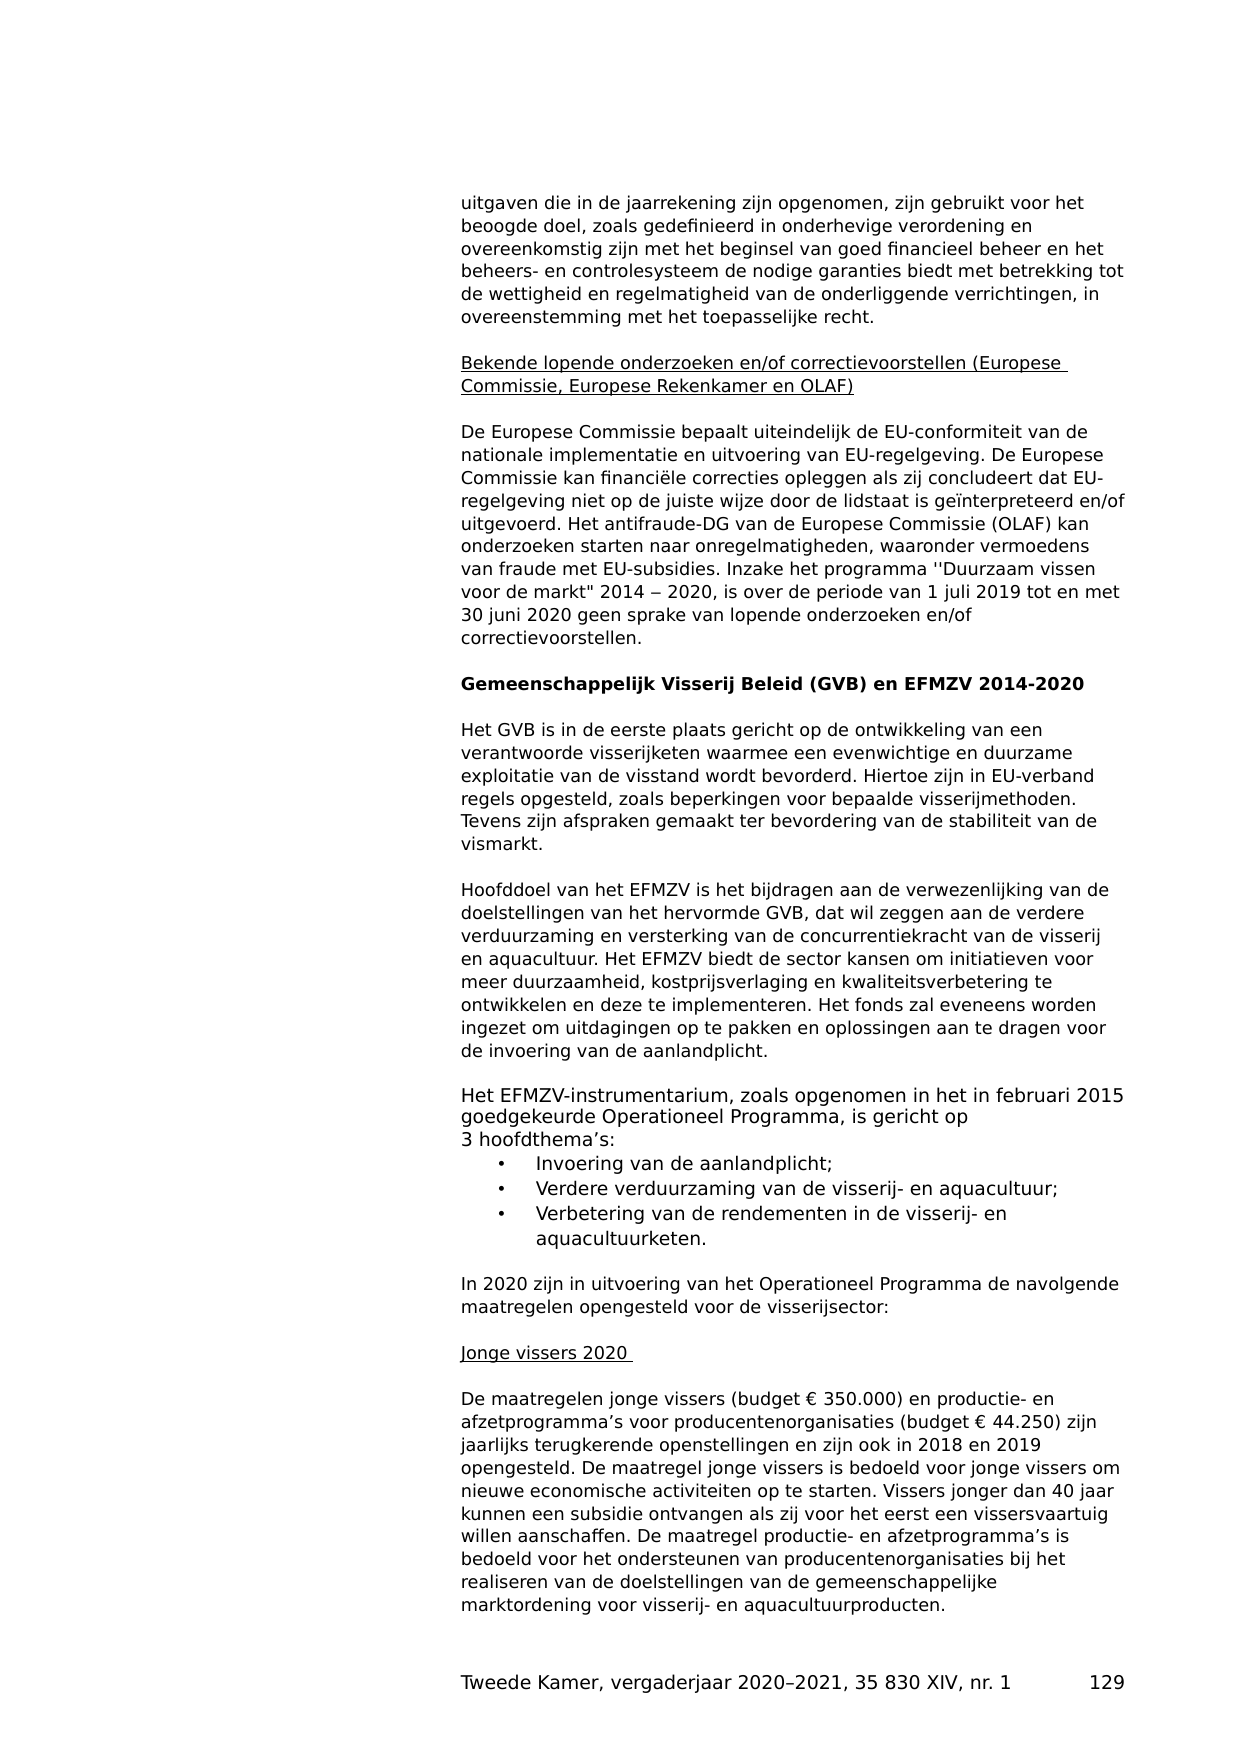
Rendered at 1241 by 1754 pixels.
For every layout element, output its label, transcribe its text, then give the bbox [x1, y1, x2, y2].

text De Europese Commissie bepaalt uiteindelijk de EU-conformiteit van de nationale implementatie en uitvoering van EU-regelgeving. De Europese Commissie kan financiële correcties opleggen als zij concludeert dat EU-regelgeving niet op de juiste wijze door de lidstaat is geïnterpreteerd en/of uitgevoerd. Het antifraude-DG van de Europese Commissie (OLAF) kan onderzoeken starten naar onregelmatigheden, waaronder vermoedens van fraude met EU-subsidies. Inzake het programma ''Duurzaam vissen voor de markt" 2014 ‒ 2020, is over de periode van 1 juli 2019 tot en met 30 juni 2020 geen sprake van lopende onderzoeken en/of correctievoorstellen. [461, 420, 1125, 649]
text De maatregelen jonge vissers (budget € 350.000) en productie- en afzetprogramma’s voor producentenorganisaties (budget € 44.250) zijn jaarlijks terugkerende openstellingen en zijn ook in 2018 en 2019 opengesteld. De maatregel jonge vissers is bedoeld voor jonge vissers om nieuwe economische activiteiten op te starten. Vissers jonger dan 40 jaar kunnen een subsidie ontvangen als zij voor het eerst een vissersvaartuig willen aanschaffen. De maatregel productie- en afzetprogramma’s is bedoeld voor het ondersteunen van producentenorganisaties bij het realiseren van de doelstellingen van de gemeenschappelijke marktordening voor visserij- en aquacultuurproducten. [461, 1387, 1125, 1616]
text Het GVB is in de eerste plaats gericht op de ontwikkeling van een verantwoorde visserijketen waarmee een evenwichtige en duurzame exploitatie van de visstand wordt bevorderd. Hiertoe zijn in EU-verband regels opgesteld, zoals beperkingen voor bepaalde visserijmethoden. Tevens zijn afspraken gemaakt ter bevordering van de stabiliteit van de vismarkt. [461, 718, 1125, 855]
list Invoering van de aanlandplicht; [498, 1150, 1125, 1175]
list Verdere verduurzaming van de visserij- en aquacultuur; [498, 1175, 1125, 1200]
text Hoofddoel van het EFMZV is het bijdragen aan de verwezenlijking van de doelstellingen van het hervormde GVB, dat wil zeggen aan de verdere verduurzaming en versterking van de concurrentiekracht van de visserij en aquacultuur. Het EFMZV biedt de sector kansen om initiatieven voor meer duurzaamheid, kostprijsverlaging en kwaliteitsverbetering te ontwikkelen en deze te implementeren. Het fonds zal eveneens worden ingezet om uitdagingen op te pakken en oplossingen aan te dragen voor de invoering van de aanlandplicht. [461, 878, 1125, 1062]
text uitgaven die in de jaarrekening zijn opgenomen, zijn gebruikt voor het beoogde doel, zoals gedefinieerd in onderhevige verordening en overeenkomstig zijn met het beginsel van goed financieel beheer en het beheers- en controlesysteem de nodige garanties biedt met betrekking tot de wettigheid en regelmatigheid van de onderliggende verrichtingen, in overeenstemming met het toepasselijke recht. [461, 191, 1125, 328]
text Het EFMZV-instrumentarium, zoals opgenomen in het in februari 2015 goedgekeurde Operationeel Programma, is gericht op 3 hoofdthema’s: [461, 1084, 1125, 1150]
list Verbetering van de rendementen in de visserij- en aquacultuurketen. [498, 1200, 1125, 1250]
text In 2020 zijn in uitvoering van het Operationeel Programma de navolgende maatregelen opengesteld voor de visserijsector: [461, 1272, 1125, 1318]
text Gemeenschappelijk Visserij Beleid (GVB) en EFMZV 2014-2020 [461, 672, 1125, 695]
text Jonge vissers 2020 [461, 1341, 1125, 1364]
text Bekende lopende onderzoeken en/of correctievoorstellen (Europese Commissie, Europese Rekenkamer en OLAF) [461, 351, 1125, 397]
